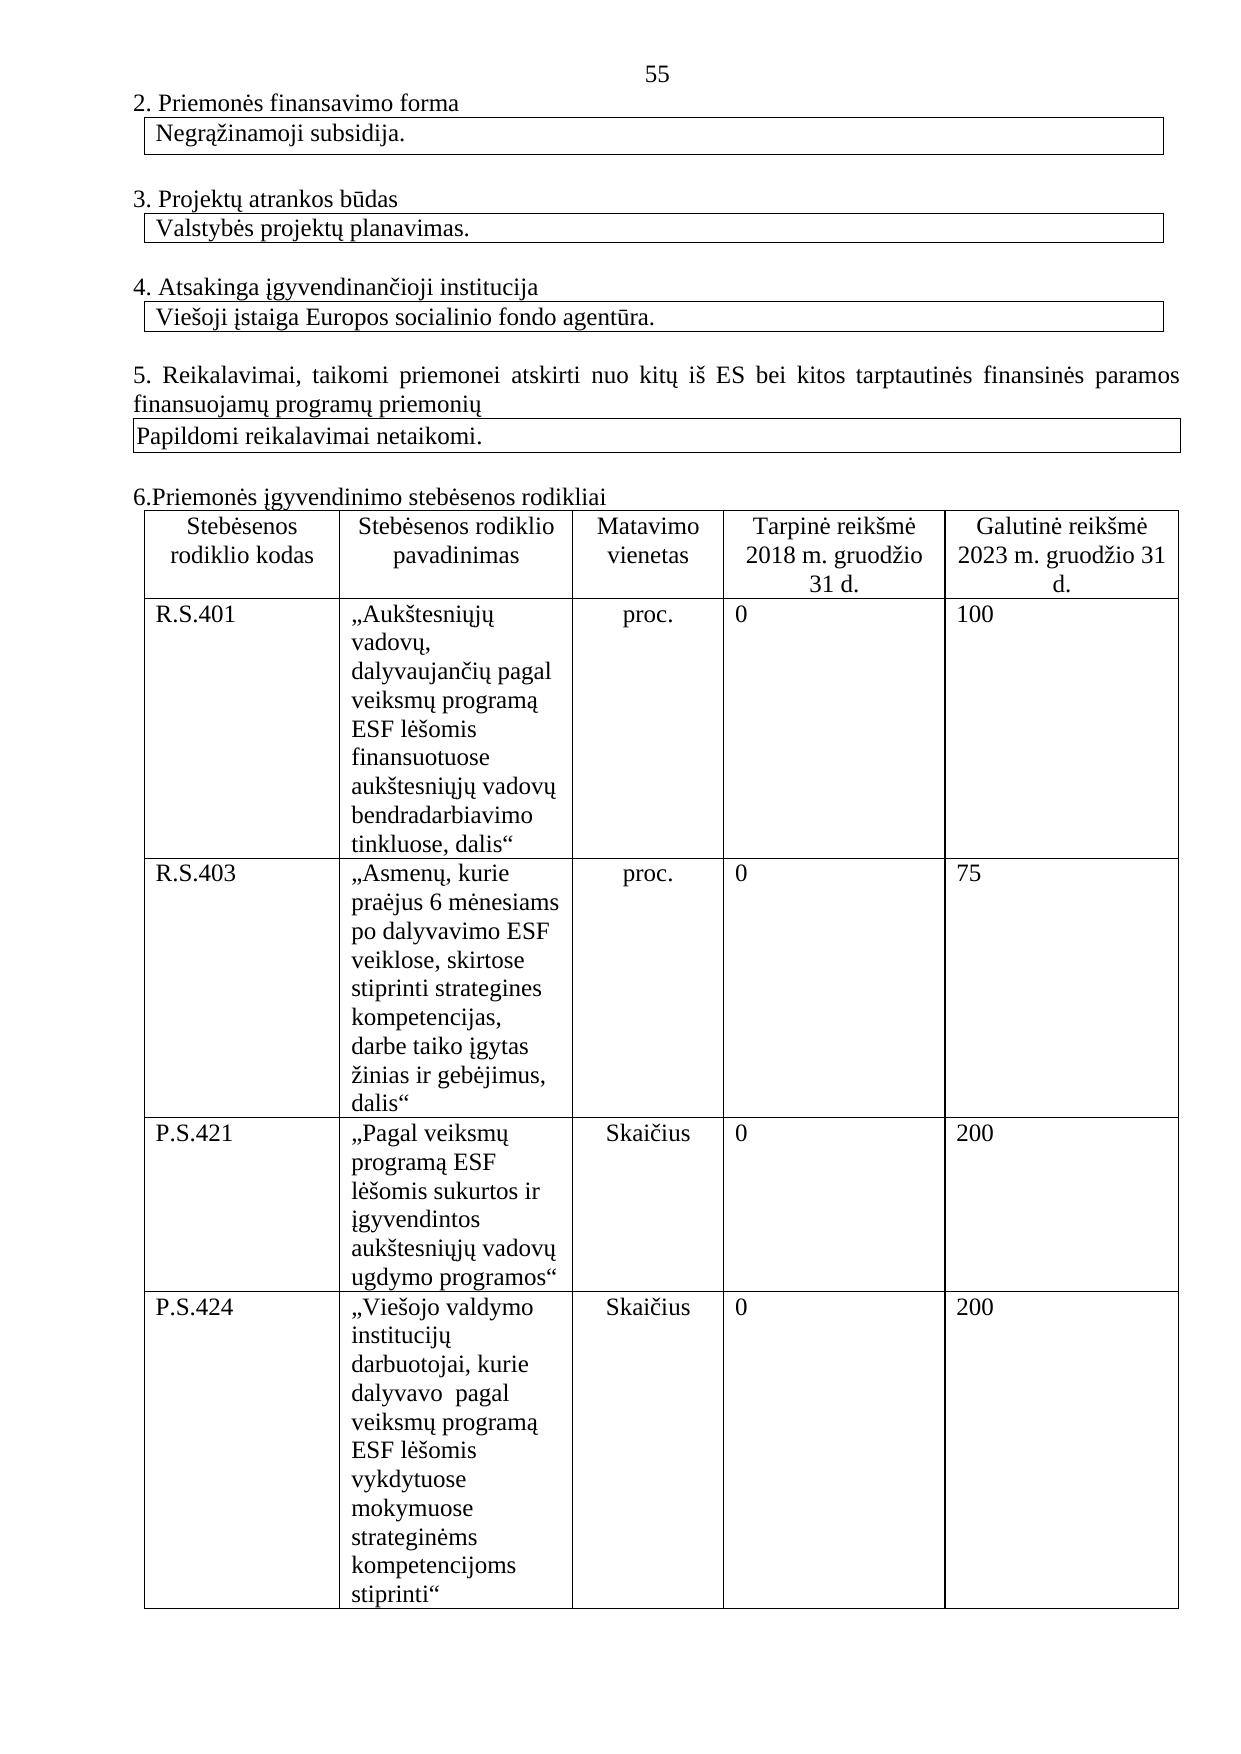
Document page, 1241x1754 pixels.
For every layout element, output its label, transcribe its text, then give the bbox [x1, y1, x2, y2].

table_header Valstybės projektų planavimas. [145, 214, 1163, 242]
text 3. Projektų atrankos būdas [133, 184, 1181, 212]
text 6.Priemonės įgyvendinimo stebėsenos rodikliai [133, 482, 1181, 510]
table_cell „Viešojo valdymo institucijų darbuotojai, kurie dalyvavo pagal veiksmų programą ESF lėšomis vykdytuose mokymuose strateginėms kompetencijoms stiprinti“ [340, 1292, 572, 1608]
table_cell P.S.421 [145, 1118, 339, 1291]
table_cell Skaičius [573, 1292, 723, 1608]
table_cell R.S.401 [145, 599, 339, 857]
table_cell 200 [946, 1292, 1178, 1608]
table_header Tarpinė reikšmė 2018 m. gruodžio 31 d. [724, 511, 944, 598]
text Papildomi reikalavimai netaikomi. [134, 419, 1180, 452]
table_cell 0 [724, 1292, 944, 1608]
table_cell proc. [573, 599, 723, 857]
table_header Galutinė reikšmė 2023 m. gruodžio 31 d. [946, 511, 1178, 598]
table_cell 0 [724, 599, 944, 857]
table_cell „Asmenų, kurie praėjus 6 mėnesiams po dalyvavimo ESF veiklose, skirtose stiprinti strategines kompetencijas, darbe taiko įgytas žinias ir gebėjimus, dalis“ [340, 859, 572, 1117]
table_header Matavimo vienetas [573, 511, 723, 598]
table_cell „Pagal veiksmų programą ESF lėšomis sukurtos ir įgyvendintos aukštesniųjų vadovų ugdymo programos“ [340, 1118, 572, 1291]
table_cell Skaičius [573, 1118, 723, 1291]
table_cell proc. [573, 859, 723, 1117]
text 5. Reikalavimai, taikomi priemonei atskirti nuo kitų iš ES bei kitos tarptautinės finansinės paramos finansuojamų programų priemonių [133, 360, 1181, 418]
table_header Viešoji įstaiga Europos socialinio fondo agentūra. [145, 302, 1163, 331]
table_cell 200 [946, 1118, 1178, 1291]
table_cell P.S.424 [145, 1292, 339, 1608]
table_cell 100 [946, 599, 1178, 857]
table_cell 0 [724, 859, 944, 1117]
table_header Stebėsenos rodiklio pavadinimas [340, 511, 572, 598]
table_cell 75 [946, 859, 1178, 1117]
text 2. Priemonės finansavimo forma [133, 88, 1181, 117]
table_cell 0 [724, 1118, 944, 1291]
text 4. Atsakinga įgyvendinančioji institucija [133, 272, 1181, 301]
table_header Stebėsenos rodiklio kodas [145, 511, 339, 598]
table_header Negrąžinamoji subsidija. [145, 118, 1163, 154]
table_cell R.S.403 [145, 859, 339, 1117]
table_cell „Aukštesniųjų vadovų, dalyvaujančių pagal veiksmų programą ESF lėšomis finansuotuose aukštesniųjų vadovų bendradarbiavimo tinkluose, dalis“ [340, 599, 572, 857]
